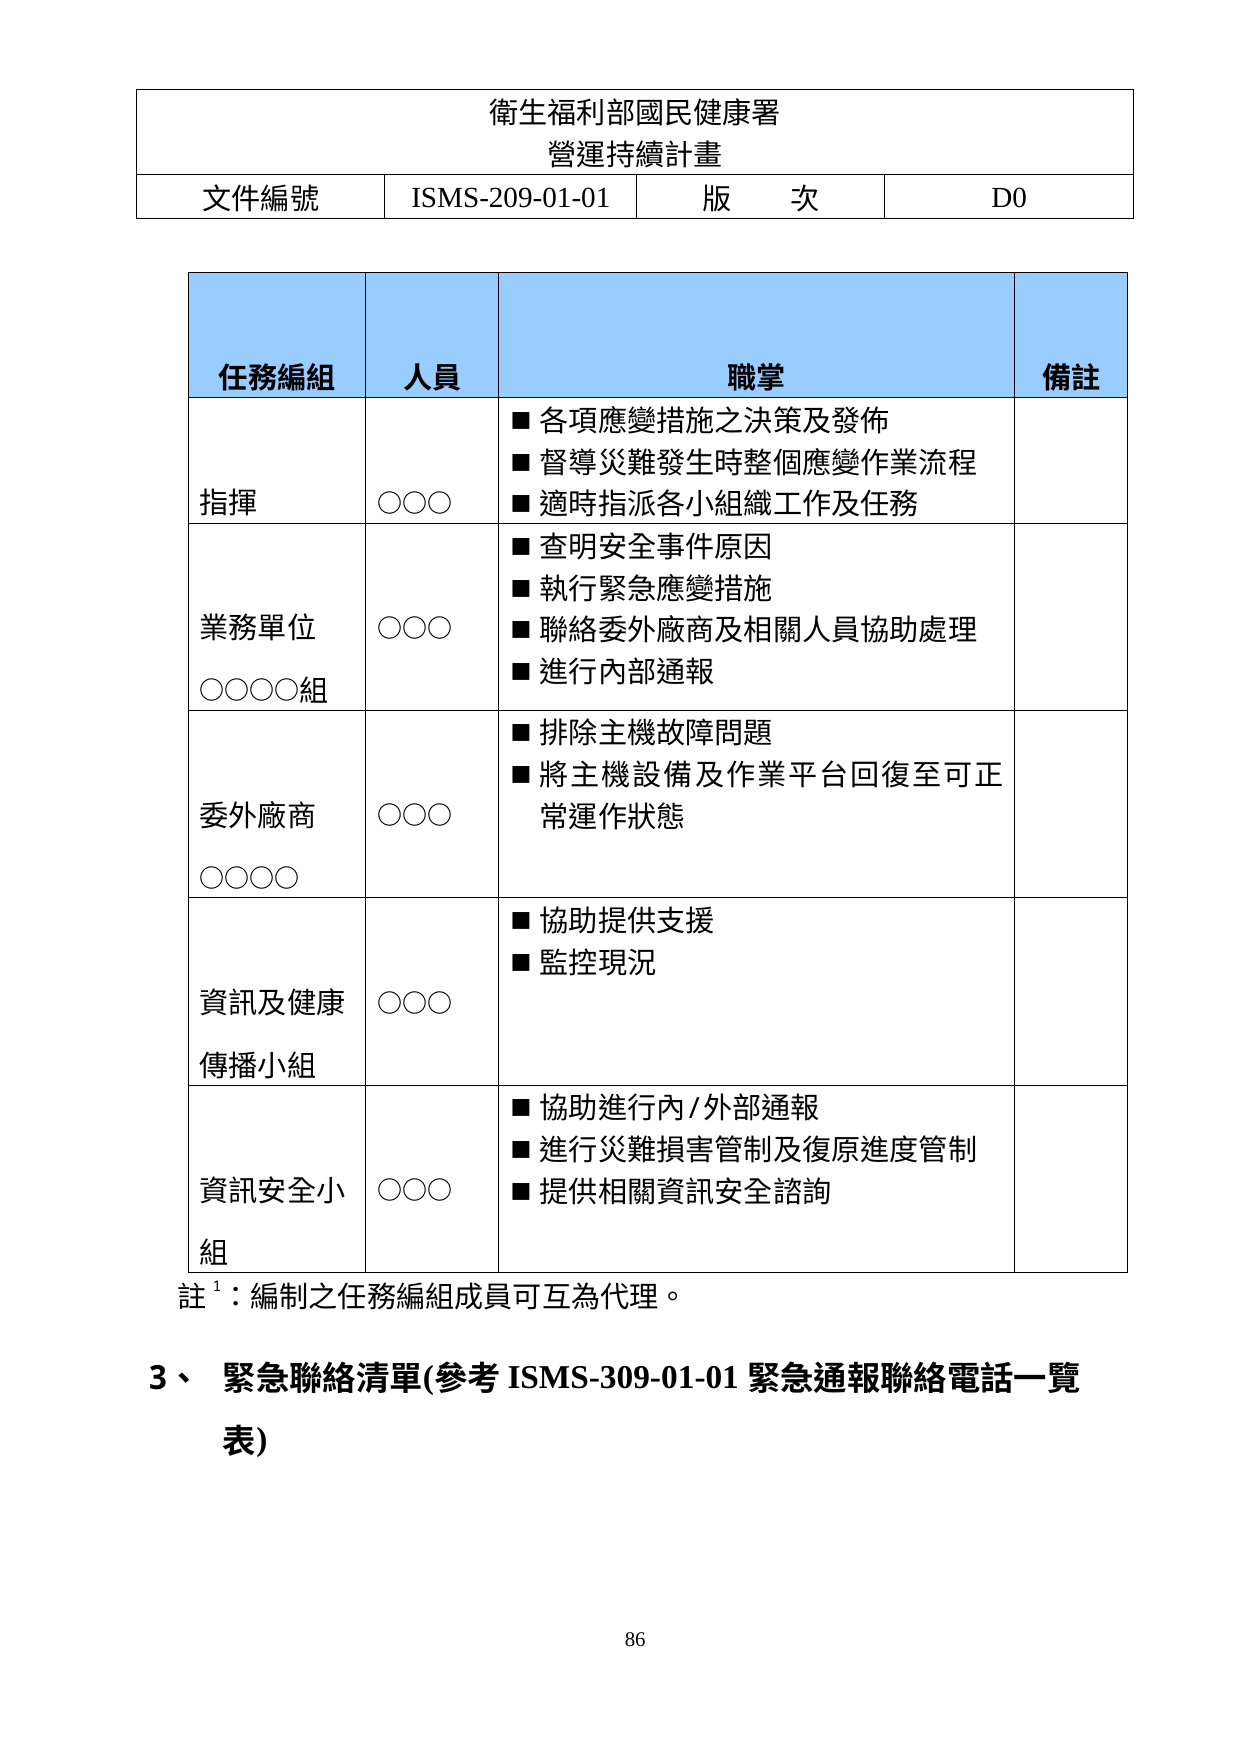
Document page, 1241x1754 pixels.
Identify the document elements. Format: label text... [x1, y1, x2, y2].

table_cell [1015, 524, 1127, 709]
text 註1：編制之任務編組成員可互為代理。 [177, 1273, 1122, 1316]
table_cell ○○○ [366, 398, 498, 523]
table_cell 人員 [366, 273, 498, 397]
table_cell ○○○ [366, 898, 498, 1084]
table_cell [1015, 898, 1127, 1084]
table_cell [1015, 711, 1127, 897]
table_cell 備註 [1015, 273, 1127, 397]
table_cell 業務單位 ○○○○組 [189, 524, 365, 709]
list 緊急聯絡清單(參考ISMS-309-01-01 緊急通報聯絡電話一覽表) [148, 1334, 1122, 1459]
table_cell 協助提供支援 監控現況 [499, 898, 1014, 1084]
table_cell 資訊及健康傳播小組 [189, 898, 365, 1084]
table_cell 協助進行內/外部通報 進行災難損害管制及復原進度管制 提供相關資訊安全諮詢 [499, 1086, 1014, 1272]
table_cell ○○○ [366, 711, 498, 897]
table_cell 任務編組 [189, 273, 365, 397]
table_cell 指揮 [189, 398, 365, 523]
table_cell [1015, 398, 1127, 523]
table_cell ○○○ [366, 1086, 498, 1272]
table_cell 委外廠商 ○○○○ [189, 711, 365, 897]
table_cell 職掌 [499, 273, 1014, 397]
table_cell ○○○ [366, 524, 498, 709]
table_cell 各項應變措施之決策及發佈 督導災難發生時整個應變作業流程 適時指派各小組織工作及任務 [499, 398, 1014, 523]
table_cell [1015, 1086, 1127, 1272]
table_cell 資訊安全小組 [189, 1086, 365, 1272]
table_cell 排除主機故障問題 將主機設備及作業平台回復至可正常運作狀態 [499, 711, 1014, 897]
table_cell 查明安全事件原因 執行緊急應變措施 聯絡委外廠商及相關人員協助處理 進行內部通報 [499, 524, 1014, 709]
